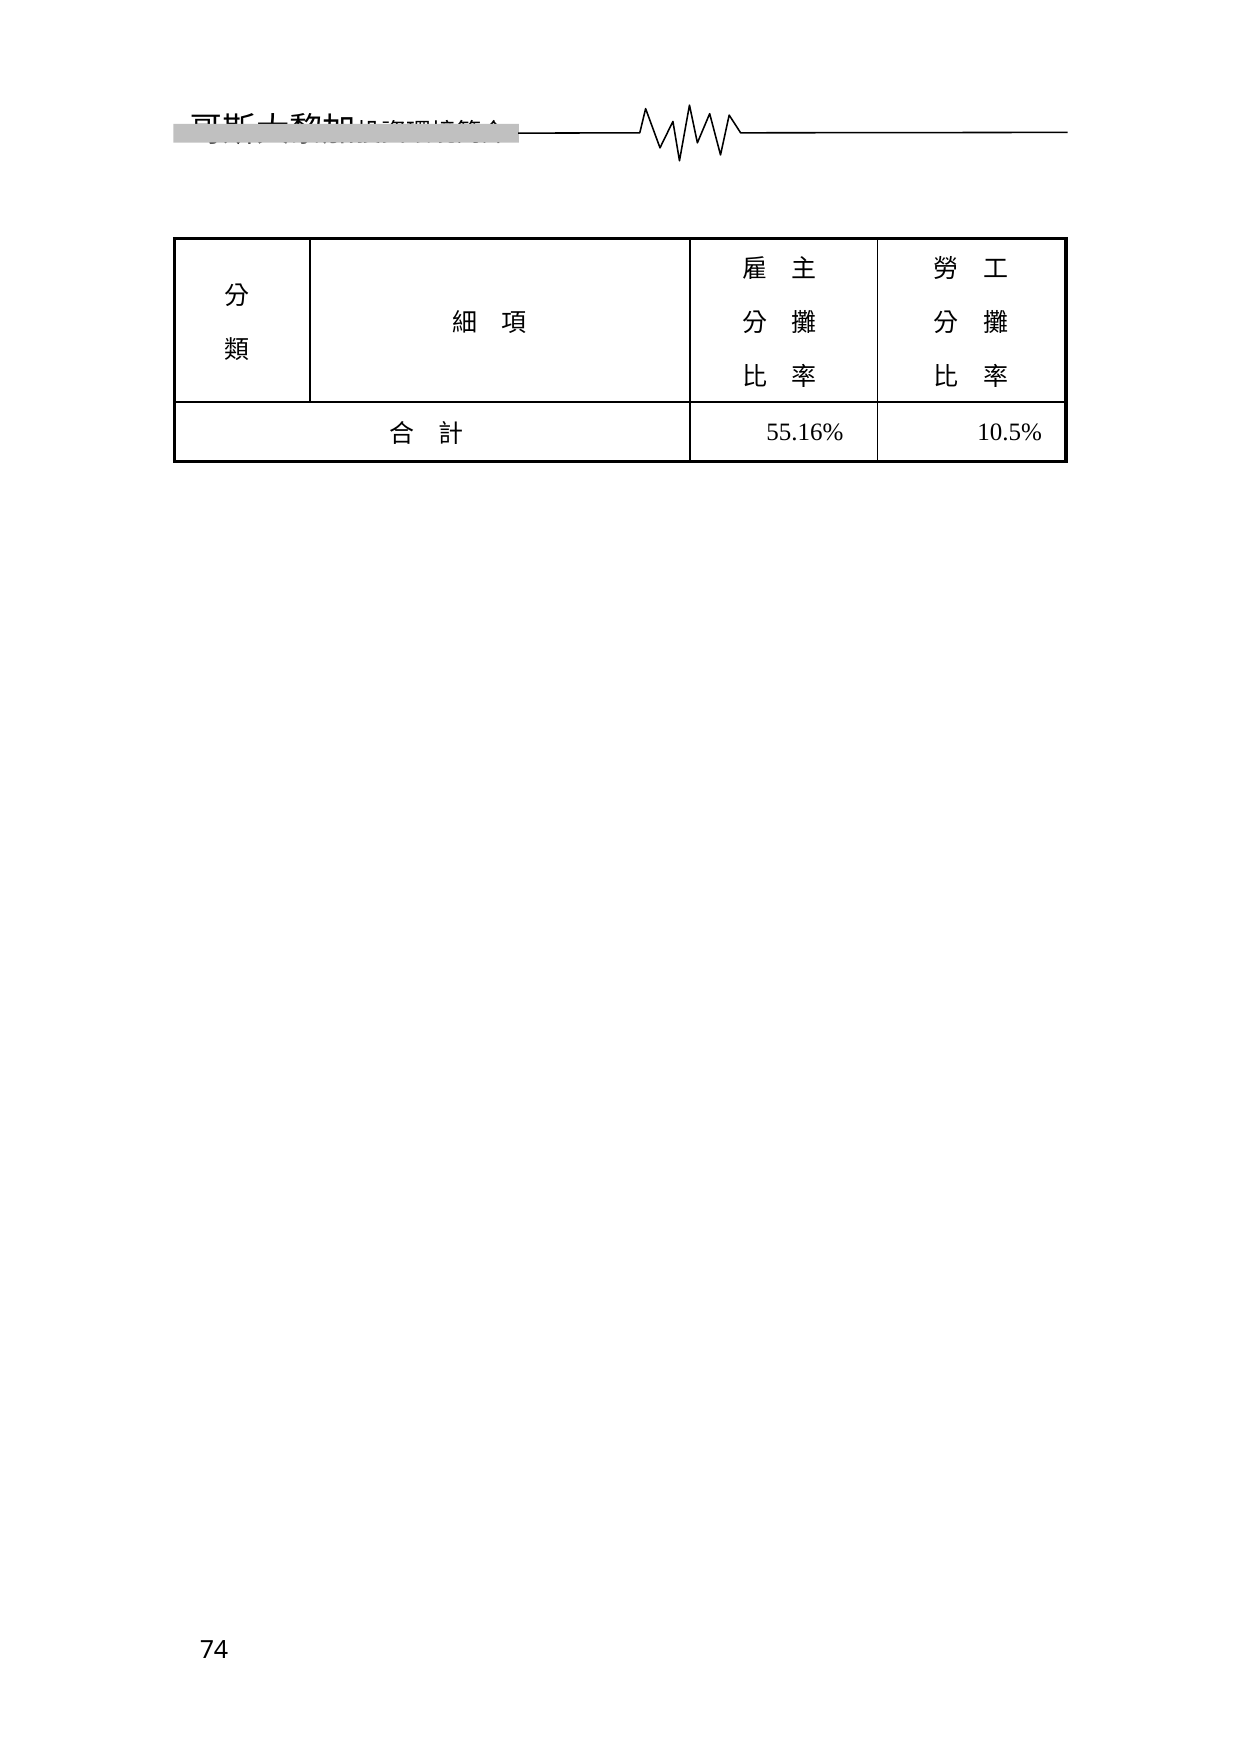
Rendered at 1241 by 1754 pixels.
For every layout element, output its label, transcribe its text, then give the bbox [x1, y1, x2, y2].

table_cell 合計 [176, 403, 689, 460]
table_header 分類 [176, 240, 309, 401]
table_header 雇主分攤比率 [691, 240, 877, 401]
table_cell 10.5% [878, 403, 1064, 460]
table_header 勞工分攤比率 [878, 240, 1064, 401]
table_header 細項 [311, 240, 689, 401]
table_cell 55.16% [691, 403, 877, 460]
